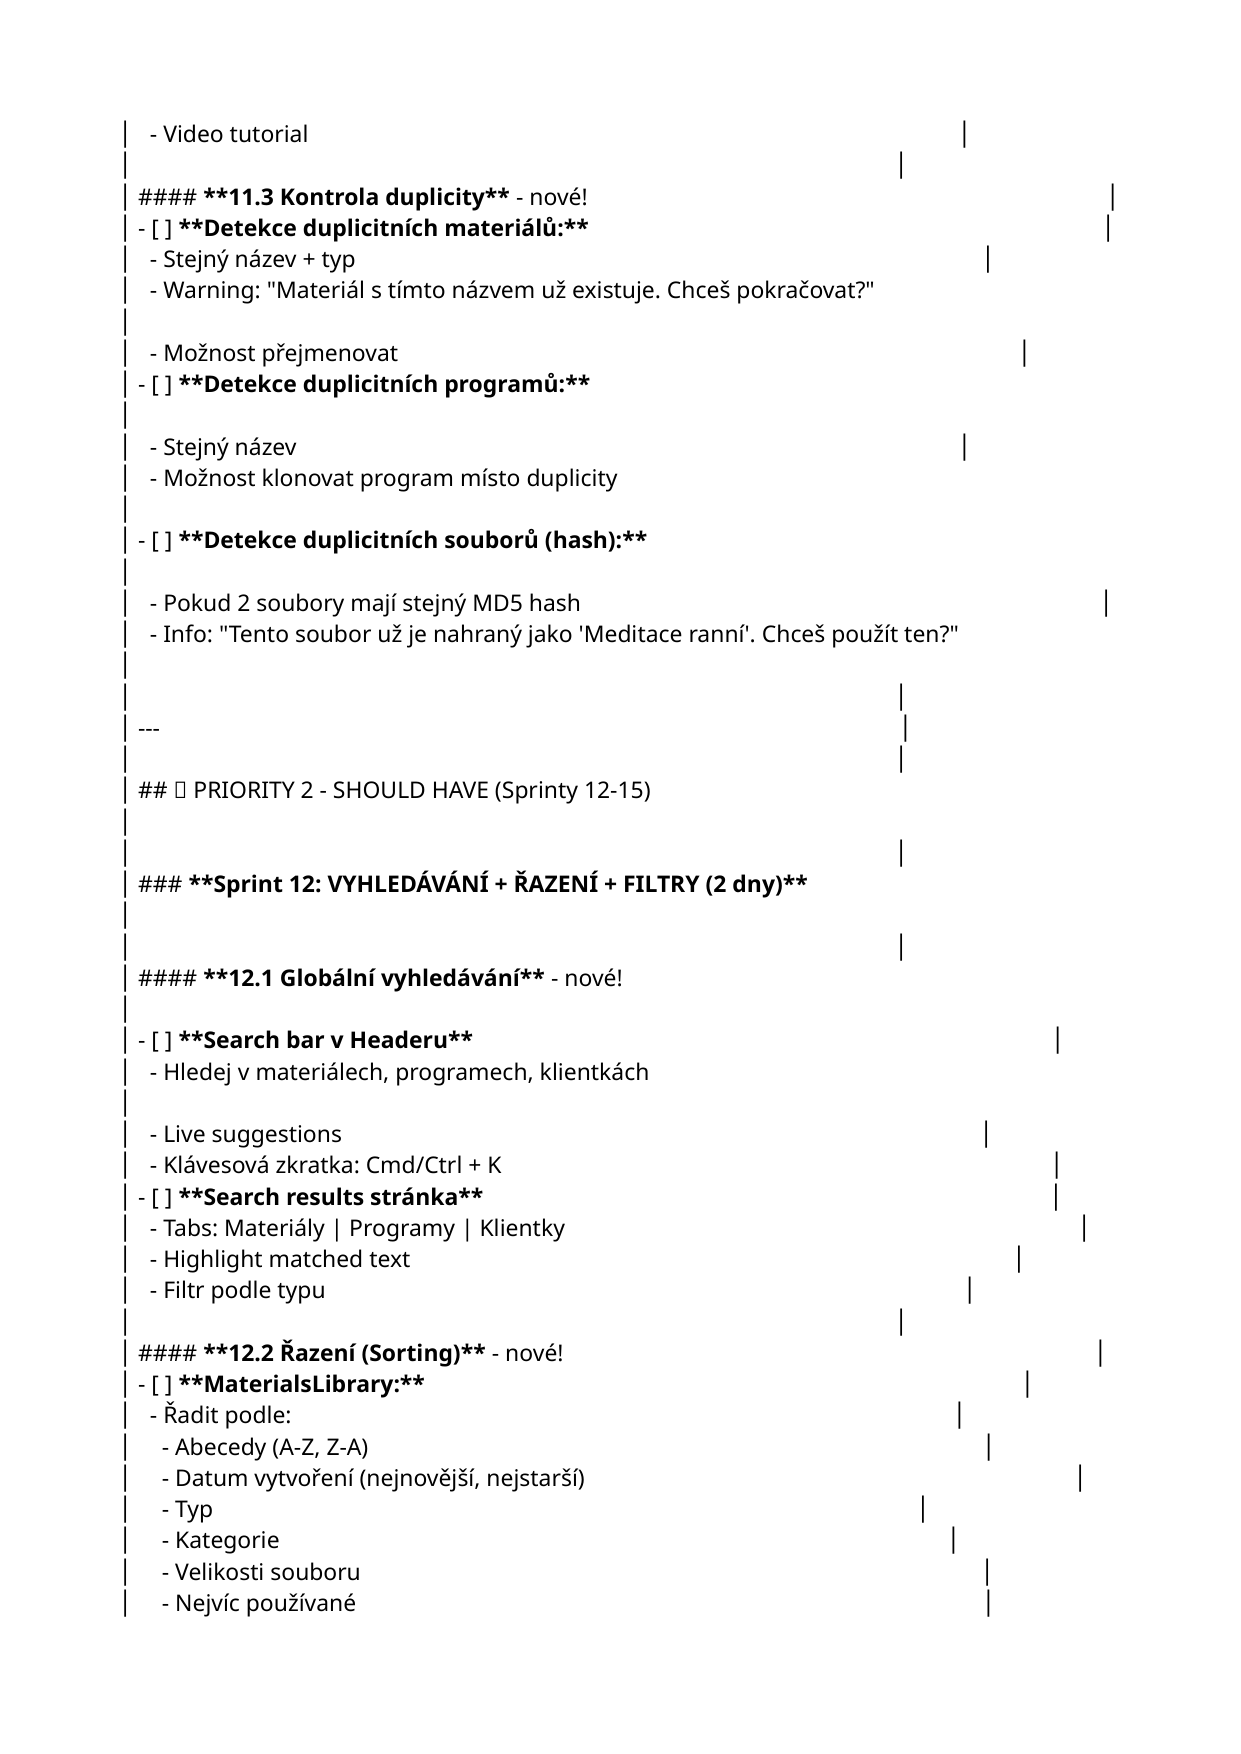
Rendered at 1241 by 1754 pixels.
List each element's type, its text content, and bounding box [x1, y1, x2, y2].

text │ --- │ [118, 712, 1122, 743]
text │ #### **12.1 Globální vyhledávání** - nové! │ [118, 962, 1122, 1024]
text │ - Live suggestions │ [118, 1118, 1122, 1149]
text │ - Kategorie │ [118, 1524, 1122, 1556]
text │ - Filtr podle typu │ [118, 1274, 1122, 1306]
text │ - Stejný název │ [118, 431, 1122, 462]
text │ ### **Sprint 12: VYHLEDÁVÁNÍ + ŘAZENÍ + FILTRY (2 dny)** │ [118, 868, 1122, 931]
text │ - Datum vytvoření (nejnovější, nejstarší) │ [118, 1462, 1122, 1493]
text │ │ [118, 681, 1122, 712]
text │ │ [118, 931, 1122, 962]
text │ - Možnost přejmenovat │ [118, 337, 1122, 368]
text │ - Tabs: Materiály | Programy | Klientky │ [118, 1212, 1122, 1243]
text │ - Highlight matched text │ [118, 1243, 1122, 1274]
text │ - Stejný název + typ │ [118, 243, 1122, 274]
text │ - Řadit podle: │ [118, 1399, 1122, 1431]
text │ - Možnost klonovat program místo duplicity │ [118, 462, 1122, 524]
text │ - Pokud 2 soubory mají stejný MD5 hash │ [118, 587, 1122, 618]
text │ #### **12.2 Řazení (Sorting)** - nové! │ [118, 1337, 1122, 1368]
text │ #### **11.3 Kontrola duplicity** - nové! │ [118, 181, 1122, 212]
text │ │ [118, 837, 1122, 868]
text │ - Warning: "Materiál s tímto názvem už existuje. Chceš pokračovat?" │ [118, 274, 1122, 337]
text │ - Abecedy (A-Z, Z-A) │ [118, 1431, 1122, 1462]
text │ - [ ] **Search results stránka** │ [118, 1181, 1122, 1212]
text │ - Info: "Tento soubor už je nahraný jako 'Meditace ranní'. Chceš použít ten?" │ [118, 618, 1122, 681]
text │ │ [118, 743, 1122, 774]
text │ - [ ] **Detekce duplicitních programů:** │ [118, 368, 1122, 431]
text │ - [ ] **Detekce duplicitních souborů (hash):** │ [118, 524, 1122, 587]
text │ ## 🎨 PRIORITY 2 - SHOULD HAVE (Sprinty 12-15) │ [118, 774, 1122, 837]
text │ - Nejvíc používané │ [118, 1587, 1122, 1618]
text │ - Typ │ [118, 1493, 1122, 1524]
text │ - [ ] **Detekce duplicitních materiálů:** │ [118, 212, 1122, 243]
text │ - Video tutorial │ [118, 118, 1122, 149]
text │ - Hledej v materiálech, programech, klientkách │ [118, 1056, 1122, 1118]
text │ - [ ] **Search bar v Headeru** │ [118, 1024, 1122, 1056]
text │ - [ ] **MaterialsLibrary:** │ [118, 1368, 1122, 1399]
text │ - Klávesová zkratka: Cmd/Ctrl + K │ [118, 1149, 1122, 1181]
text │ │ [118, 1306, 1122, 1337]
text │ - Velikosti souboru │ [118, 1556, 1122, 1587]
text │ │ [118, 149, 1122, 181]
